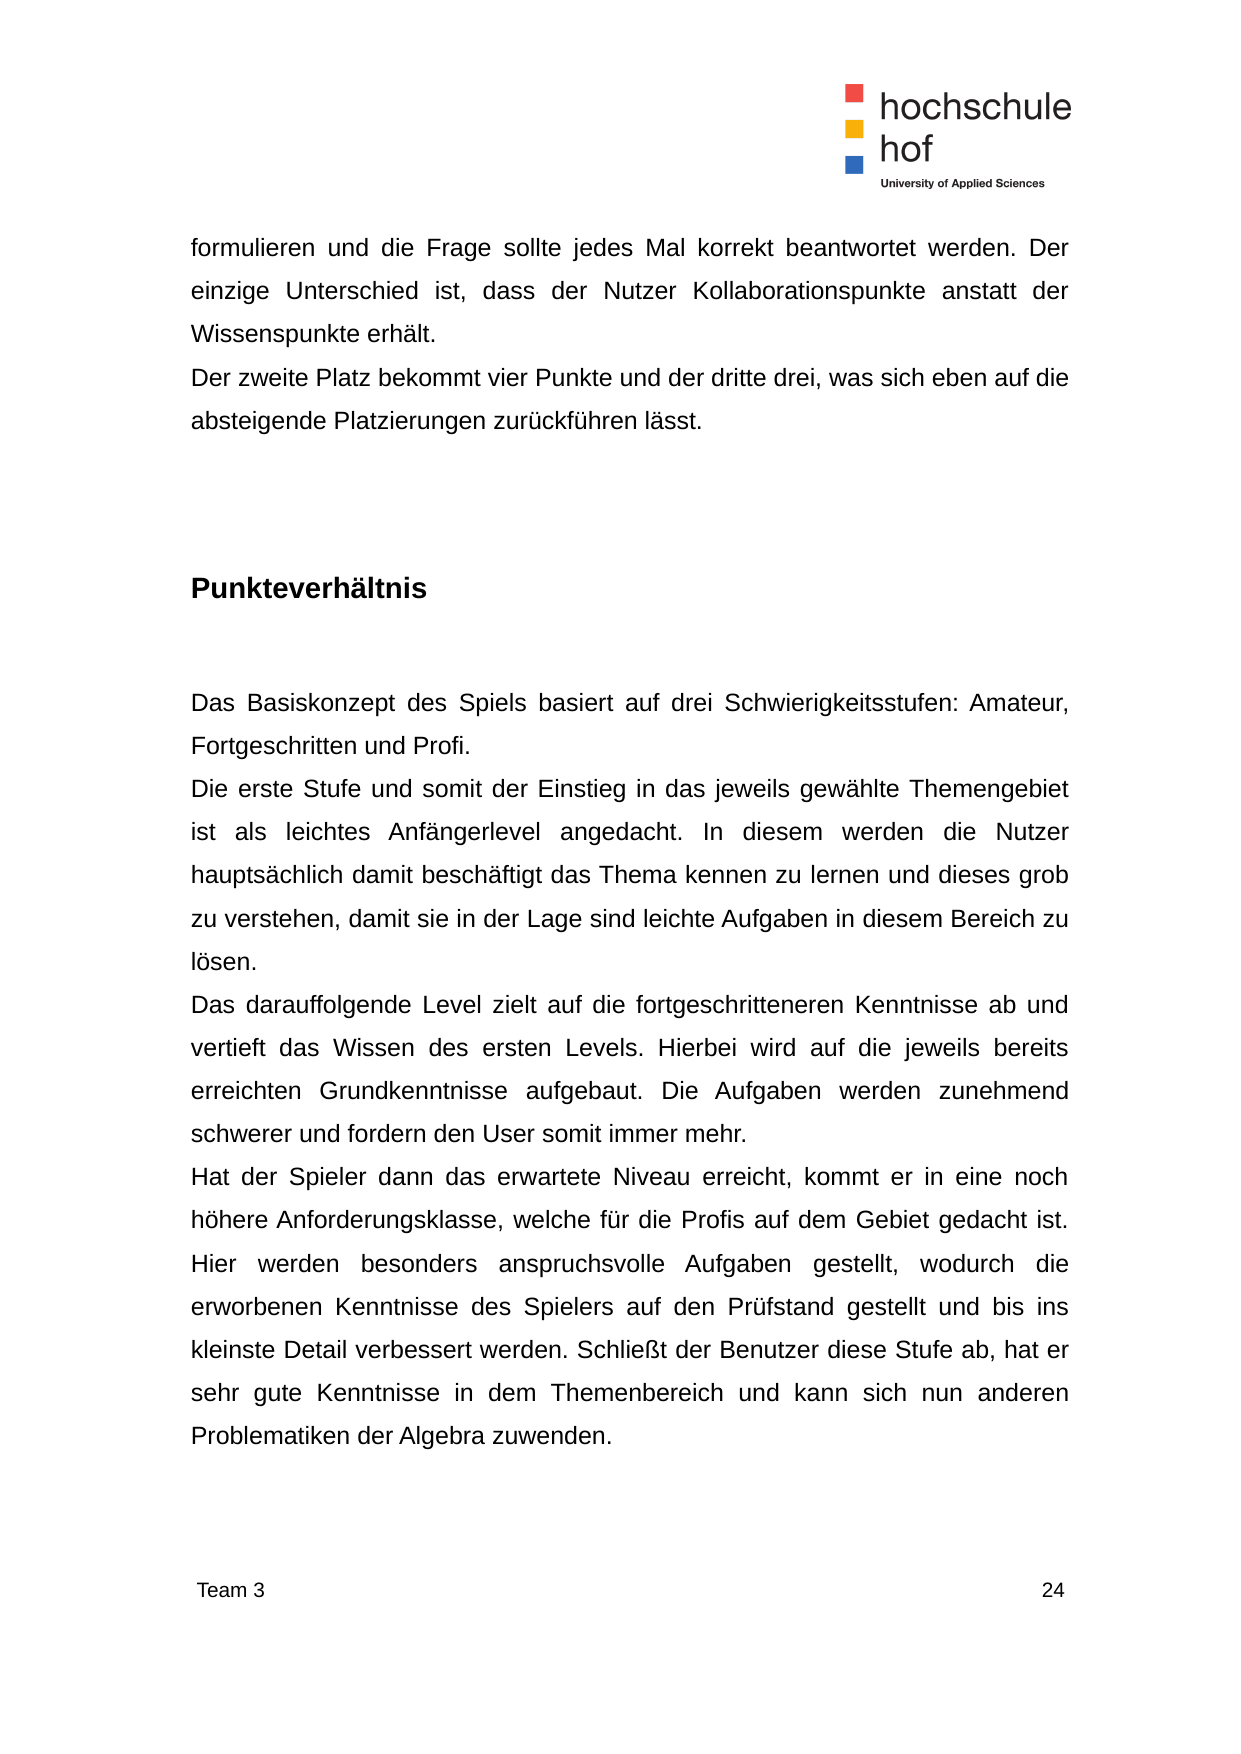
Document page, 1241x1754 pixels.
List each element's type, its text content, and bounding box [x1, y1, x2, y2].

text Hat der Spieler dann das erwartete Niveau erreicht, kommt er in eine noch höhere Anforderungsklasse, welche für die Profis auf dem Gebiet gedacht ist. Hier werden besonders anspruchsvolle Aufgaben gestellt, wodurch die erworbenen Kenntnisse des Spielers auf den Prüfstand gestellt und bis ins kleinste Detail verbessert werden. Schließt der Benutzer diese Stufe ab, hat er sehr gute Kenntnisse in dem Themenbereich und kann sich nun anderen Problematiken der Algebra zuwenden. [191, 1162, 1070, 1450]
subtitle Punkteverhältnis [191, 571, 1070, 605]
picture [845, 84, 1071, 189]
text Die erste Stufe und somit der Einstieg in das jeweils gewählte Themengebiet ist als leichtes Anfängerlevel angedacht. In diesem werden die Nutzer hauptsächlich damit beschäftigt das Thema kennen zu lernen und dieses grob zu verstehen, damit sie in der Lage sind leichte Aufgaben in diesem Bereich zu lösen. [191, 774, 1070, 976]
text Das darauffolgende Level zielt auf die fortgeschritteneren Kenntnisse ab und vertieft das Wissen des ersten Levels. Hierbei wird auf die jeweils bereits erreichten Grundkenntnisse aufgebaut. Die Aufgaben werden zunehmend schwerer und fordern den User somit immer mehr. [191, 990, 1070, 1148]
text Das Basiskonzept des Spiels basiert auf drei Schwierigkeitsstufen: Amateur, Fortgeschritten und Profi. [191, 688, 1070, 760]
text formulieren und die Frage sollte jedes Mal korrekt beantwortet werden. Der einzige Unterschied ist, dass der Nutzer Kollaborationspunkte anstatt der Wissenspunkte erhält. [191, 233, 1070, 348]
text Der zweite Platz bekommt vier Punkte und der dritte drei, was sich eben auf die absteigende Platzierungen zurückführen lässt. [191, 362, 1070, 434]
